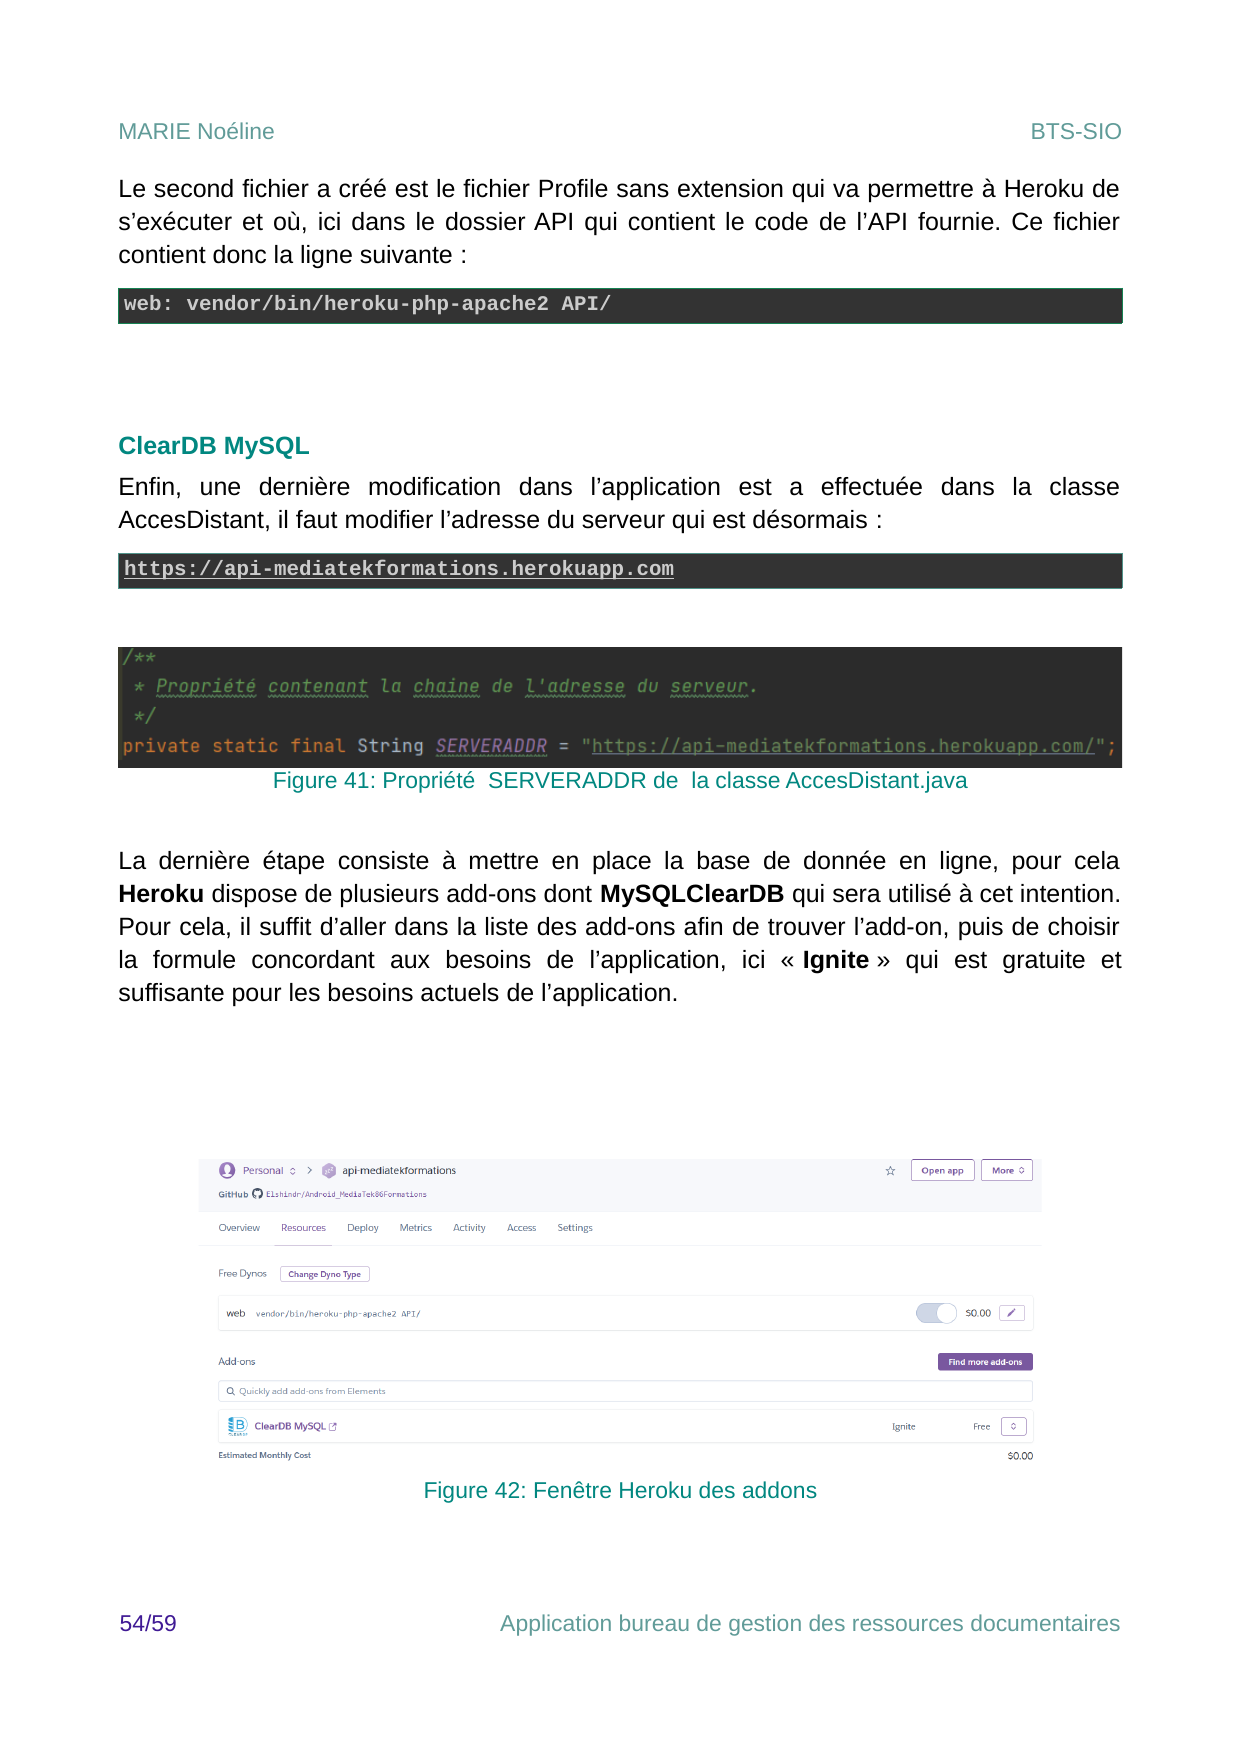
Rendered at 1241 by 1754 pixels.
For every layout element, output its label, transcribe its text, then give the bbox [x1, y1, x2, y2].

text Enfin, une dernière modification dans l’application est a effectuée dans la classe AccesDistant, il faut modifier l’adresse du serveur qui est désormais : [118, 472, 1122, 534]
subtitle ClearDB MySQL [118, 431, 1122, 459]
text La dernière étape consiste à mettre en place la base de donnée en ligne, pour cela Heroku dispose de plusieurs add-ons dont MySQLClearDB qui sera utilisé à cet intention. Pour cela, il suffit d’aller dans la liste des add-ons afin de trouver l’add-on, puis de choisir la formule concordant aux besoins de l’application, ici « Ignite » qui est gratuite et suffisante pour les besoins actuels de l’application. [118, 846, 1122, 1006]
text Figure 41: Propriété SERVERADDR de la classe AccesDistant.java [118, 768, 1122, 794]
picture [198, 1159, 1042, 1477]
text Le second fichier a créé est le fichier Profile sans extension qui va permettre à Heroku de s’exécuter et où, ici dans le dossier API qui contient le code de l’API fournie. Ce fichier contient donc la ligne suivante : [118, 174, 1122, 269]
table_header https://api-mediatekformations.herokuapp.com [119, 554, 1122, 588]
picture [118, 647, 1123, 768]
text Figure 42: Fenêtre Heroku des addons [118, 1477, 1122, 1503]
table_header web: vendor/bin/heroku-php-apache2 API/ [119, 289, 1122, 323]
